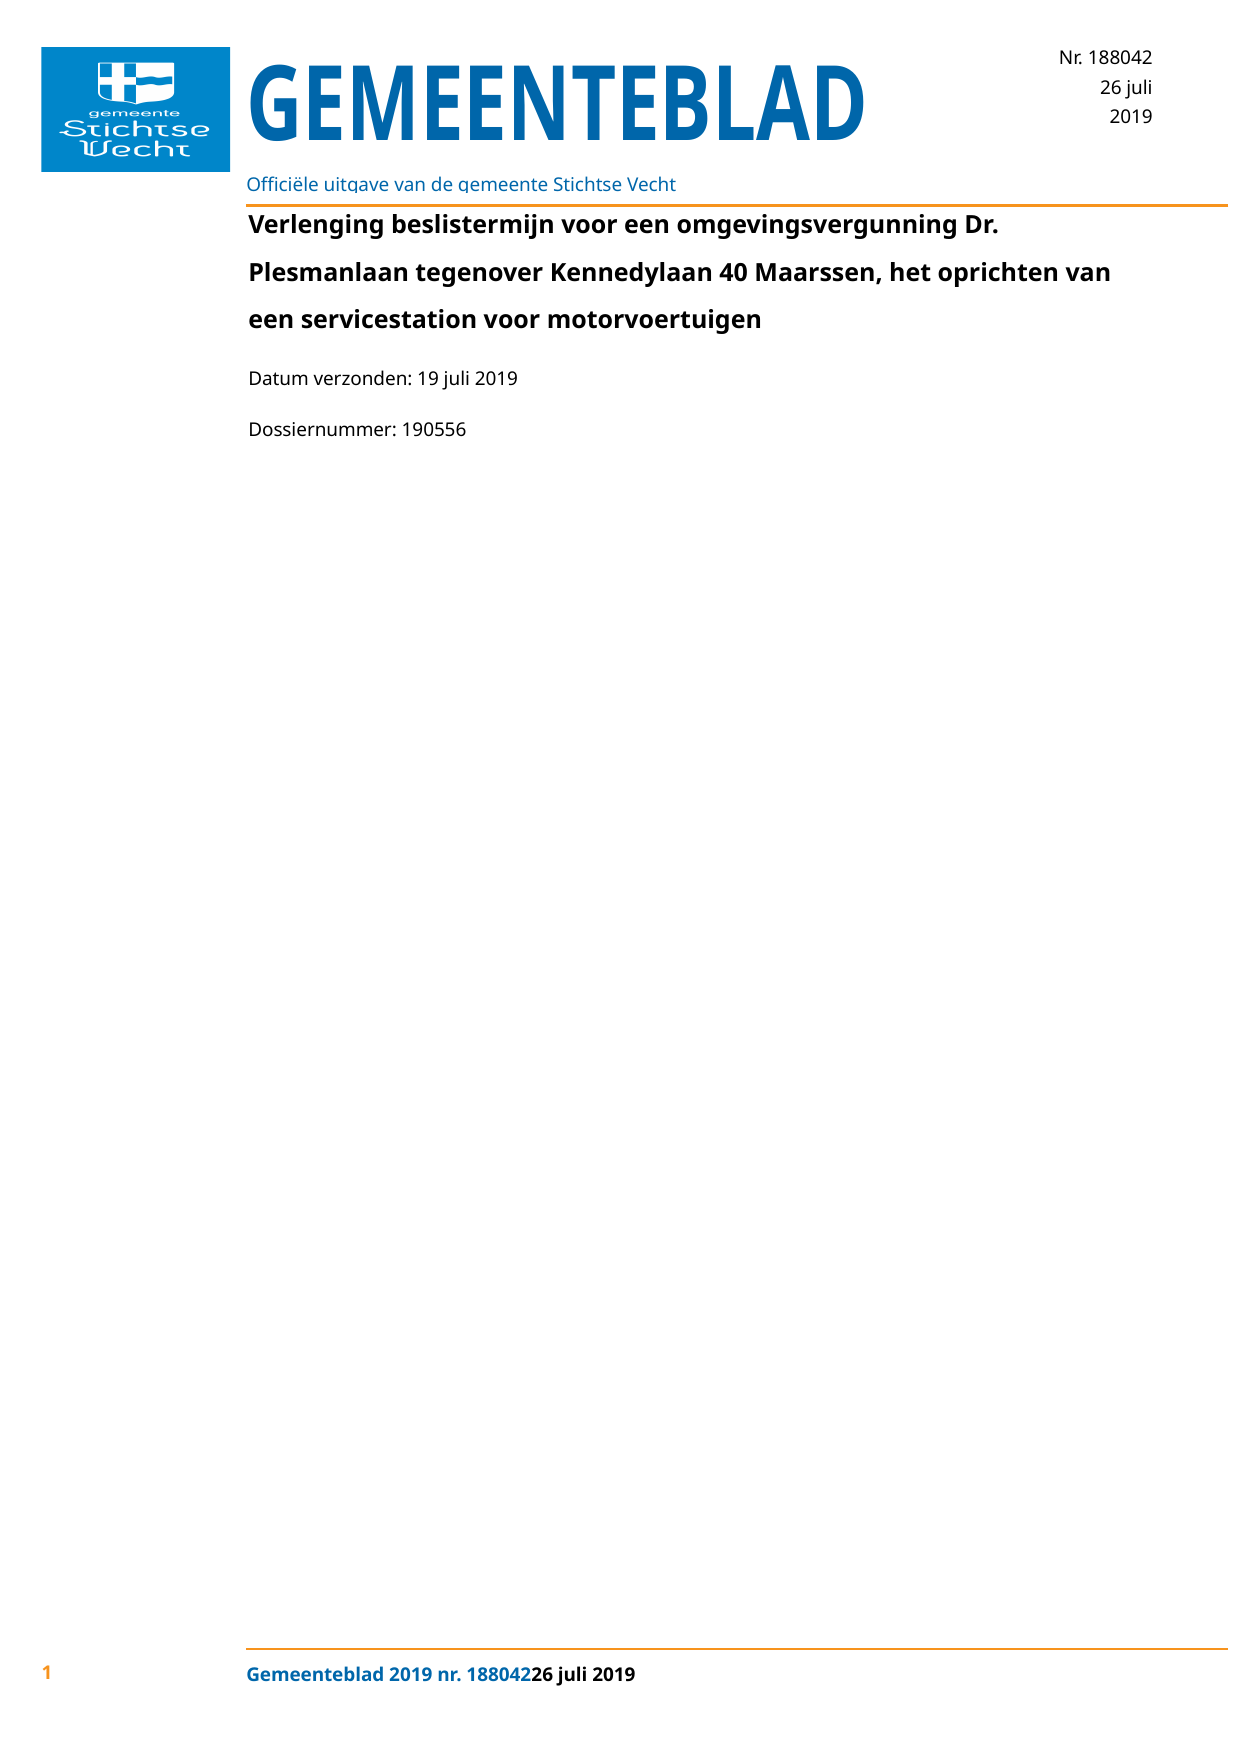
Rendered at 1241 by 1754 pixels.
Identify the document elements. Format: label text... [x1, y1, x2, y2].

picture [99, 63, 135, 101]
text Verlenging beslistermijn voor een omgevingsvergunning Dr. Plesmanlaan tegenover Kennedylaan 40 Maarssen, het oprichten van een servicestation voor motorvoertuigen [248, 207, 1152, 336]
text Datum verzonden: 19 juli 2019 [248, 366, 1152, 391]
text Dossiernummer: 190556 [248, 416, 1152, 442]
picture [137, 63, 174, 103]
